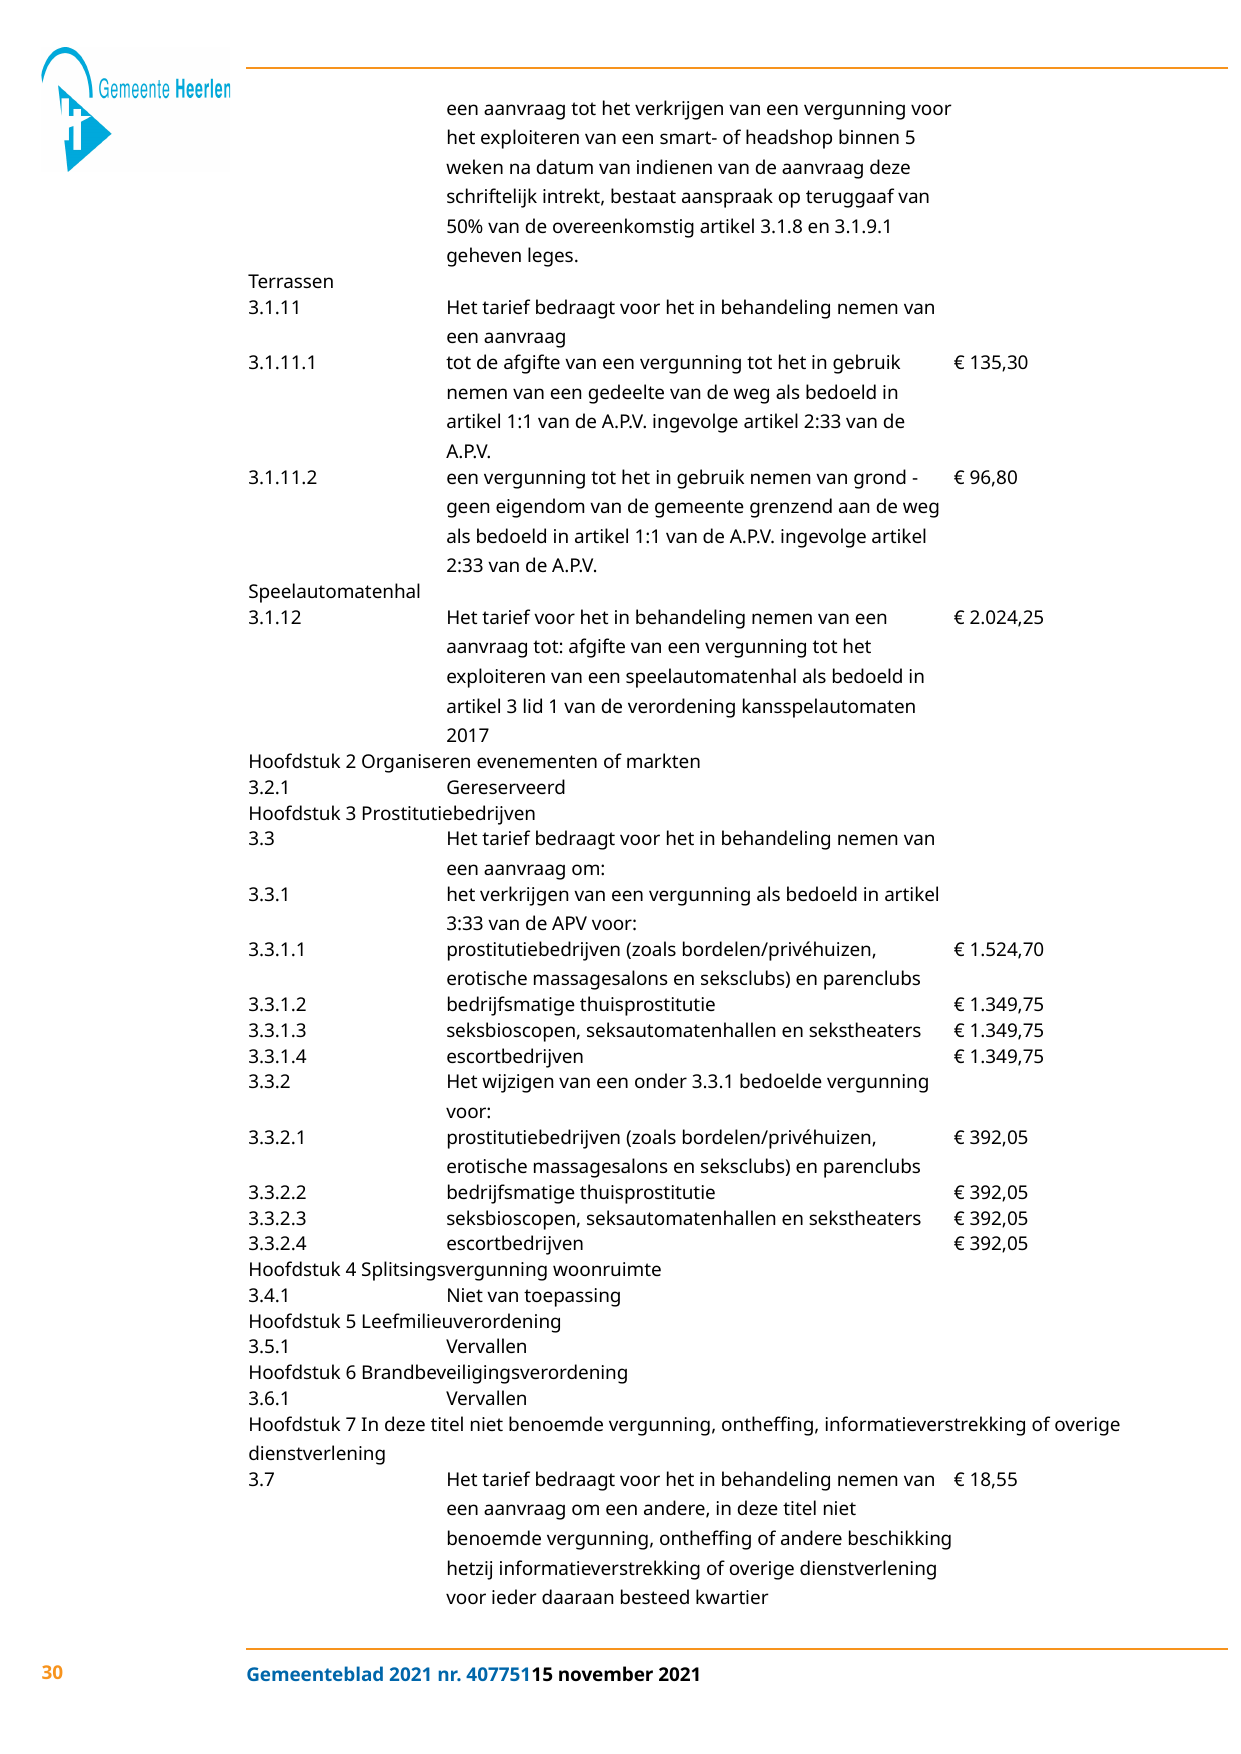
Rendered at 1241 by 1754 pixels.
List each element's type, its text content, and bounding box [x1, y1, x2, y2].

table_cell € 96,80 [954, 464, 1152, 578]
table_cell Niet van toepassing [446, 1282, 954, 1308]
table_cell [248, 95, 446, 268]
table_cell [954, 1385, 1152, 1411]
table_cell 3.5.1 [248, 1334, 446, 1359]
table_cell escortbedrijven [446, 1043, 954, 1068]
table_cell [954, 95, 1152, 268]
table_cell 3.7 [248, 1466, 446, 1610]
table_cell 3.6.1 [248, 1385, 446, 1411]
table_cell prostitutiebedrijven (zoals bordelen/privéhuizen, erotische massagesalons en seksclubs) en parenclubs [446, 936, 954, 991]
table_cell € 1.349,75 [954, 1043, 1152, 1068]
table_cell Hoofdstuk 2 Organiseren evenementen of markten [248, 748, 1152, 774]
table_cell seksbioscopen, seksautomatenhallen en sekstheaters [446, 1205, 954, 1231]
table_cell een aanvraag tot het verkrijgen van een vergunning voor het exploiteren van een smart- of headshop binnen 5 weken na datum van indienen van de aanvraag deze schriftelijk intrekt, bestaat aanspraak op teruggaaf van 50% van de overeenkomstig artikel 3.1.8 en 3.1.9.1 geheven leges. [446, 95, 954, 268]
table_cell [954, 1069, 1152, 1124]
table_cell 3.1.12 [248, 604, 446, 748]
table_cell Vervallen [446, 1385, 954, 1411]
table_cell Hoofdstuk 3 Prostitutiebedrijven [248, 800, 1152, 825]
table_cell Vervallen [446, 1334, 954, 1359]
table_cell seksbioscopen, seksautomatenhallen en sekstheaters [446, 1017, 954, 1043]
table_cell 3.3.1 [248, 881, 446, 936]
table_cell Speelautomatenhal [248, 579, 1152, 604]
table_cell 3.2.1 [248, 774, 446, 800]
table_cell € 135,30 [954, 350, 1152, 464]
table_cell bedrijfsmatige thuisprostitutie [446, 1179, 954, 1205]
table_cell 3.3.1.4 [248, 1043, 446, 1068]
table_cell € 18,55 [954, 1466, 1152, 1610]
table_cell bedrijfsmatige thuisprostitutie [446, 991, 954, 1017]
table_cell [954, 825, 1152, 881]
table_cell Het tarief voor het in behandeling nemen van een aanvraag tot: afgifte van een vergunning tot het exploiteren van een speelautomatenhal als bedoeld in artikel 3 lid 1 van de verordening kansspelautomaten 2017 [446, 604, 954, 748]
picture [41, 47, 231, 172]
table_cell € 392,05 [954, 1179, 1152, 1205]
table_cell [954, 881, 1152, 936]
table_cell € 2.024,25 [954, 604, 1152, 748]
table_cell 3.3.2 [248, 1069, 446, 1124]
table_cell € 392,05 [954, 1205, 1152, 1231]
table_cell 3.3.2.4 [248, 1231, 446, 1256]
table_cell 3.3 [248, 825, 446, 881]
table_cell Het tarief bedraagt voor het in behandeling nemen van een aanvraag om een andere, in deze titel niet benoemde vergunning, ontheffing of andere beschikking hetzij informatieverstrekking of overige dienstverlening voor ieder daaraan besteed kwartier [446, 1466, 954, 1610]
table_cell € 1.349,75 [954, 1017, 1152, 1043]
table_cell 3.3.2.3 [248, 1205, 446, 1231]
table_cell Het tarief bedraagt voor het in behandeling nemen van een aanvraag om: [446, 825, 954, 881]
table_cell Terrassen [248, 269, 1152, 294]
table_cell Hoofdstuk 7 In deze titel niet benoemde vergunning, ontheffing, informatieverstrekking of overige dienstverlening [248, 1411, 1152, 1466]
table_cell Hoofdstuk 4 Splitsingsvergunning woonruimte [248, 1256, 1152, 1282]
table_cell [954, 774, 1152, 800]
table_cell 3.3.1.3 [248, 1017, 446, 1043]
table_cell 3.1.11.1 [248, 350, 446, 464]
table_cell 3.3.1.1 [248, 936, 446, 991]
table_cell prostitutiebedrijven (zoals bordelen/privéhuizen, erotische massagesalons en seksclubs) en parenclubs [446, 1124, 954, 1179]
table_cell Hoofdstuk 5 Leefmilieuverordening [248, 1308, 1152, 1333]
table_cell escortbedrijven [446, 1231, 954, 1256]
table_cell € 392,05 [954, 1124, 1152, 1179]
table_cell Gereserveerd [446, 774, 954, 800]
table_cell [954, 1282, 1152, 1308]
picture [41, 47, 59, 70]
table_cell 3.3.2.2 [248, 1179, 446, 1205]
table_cell Hoofdstuk 6 Brandbeveiligingsverordening [248, 1359, 1152, 1385]
table_cell 3.1.11 [248, 294, 446, 349]
table_cell Het tarief bedraagt voor het in behandeling nemen van een aanvraag [446, 294, 954, 349]
table_cell 3.4.1 [248, 1282, 446, 1308]
table_cell [954, 294, 1152, 349]
table_cell 3.1.11.2 [248, 464, 446, 578]
table_cell Het wijzigen van een onder 3.3.1 bedoelde vergunning voor: [446, 1069, 954, 1124]
table_cell € 1.524,70 [954, 936, 1152, 991]
table_cell 3.3.2.1 [248, 1124, 446, 1179]
table_cell een vergunning tot het in gebruik nemen van grond - geen eigendom van de gemeente grenzend aan de weg als bedoeld in artikel 1:1 van de A.P.V. ingevolge artikel 2:33 van de A.P.V. [446, 464, 954, 578]
table_cell het verkrijgen van een vergunning als bedoeld in artikel 3:33 van de APV voor: [446, 881, 954, 936]
table_cell 3.3.1.2 [248, 991, 446, 1017]
table_cell € 1.349,75 [954, 991, 1152, 1017]
table_cell [954, 1334, 1152, 1359]
table_cell € 392,05 [954, 1231, 1152, 1256]
table_cell tot de afgifte van een vergunning tot het in gebruik nemen van een gedeelte van de weg als bedoeld in artikel 1:1 van de A.P.V. ingevolge artikel 2:33 van de A.P.V. [446, 350, 954, 464]
